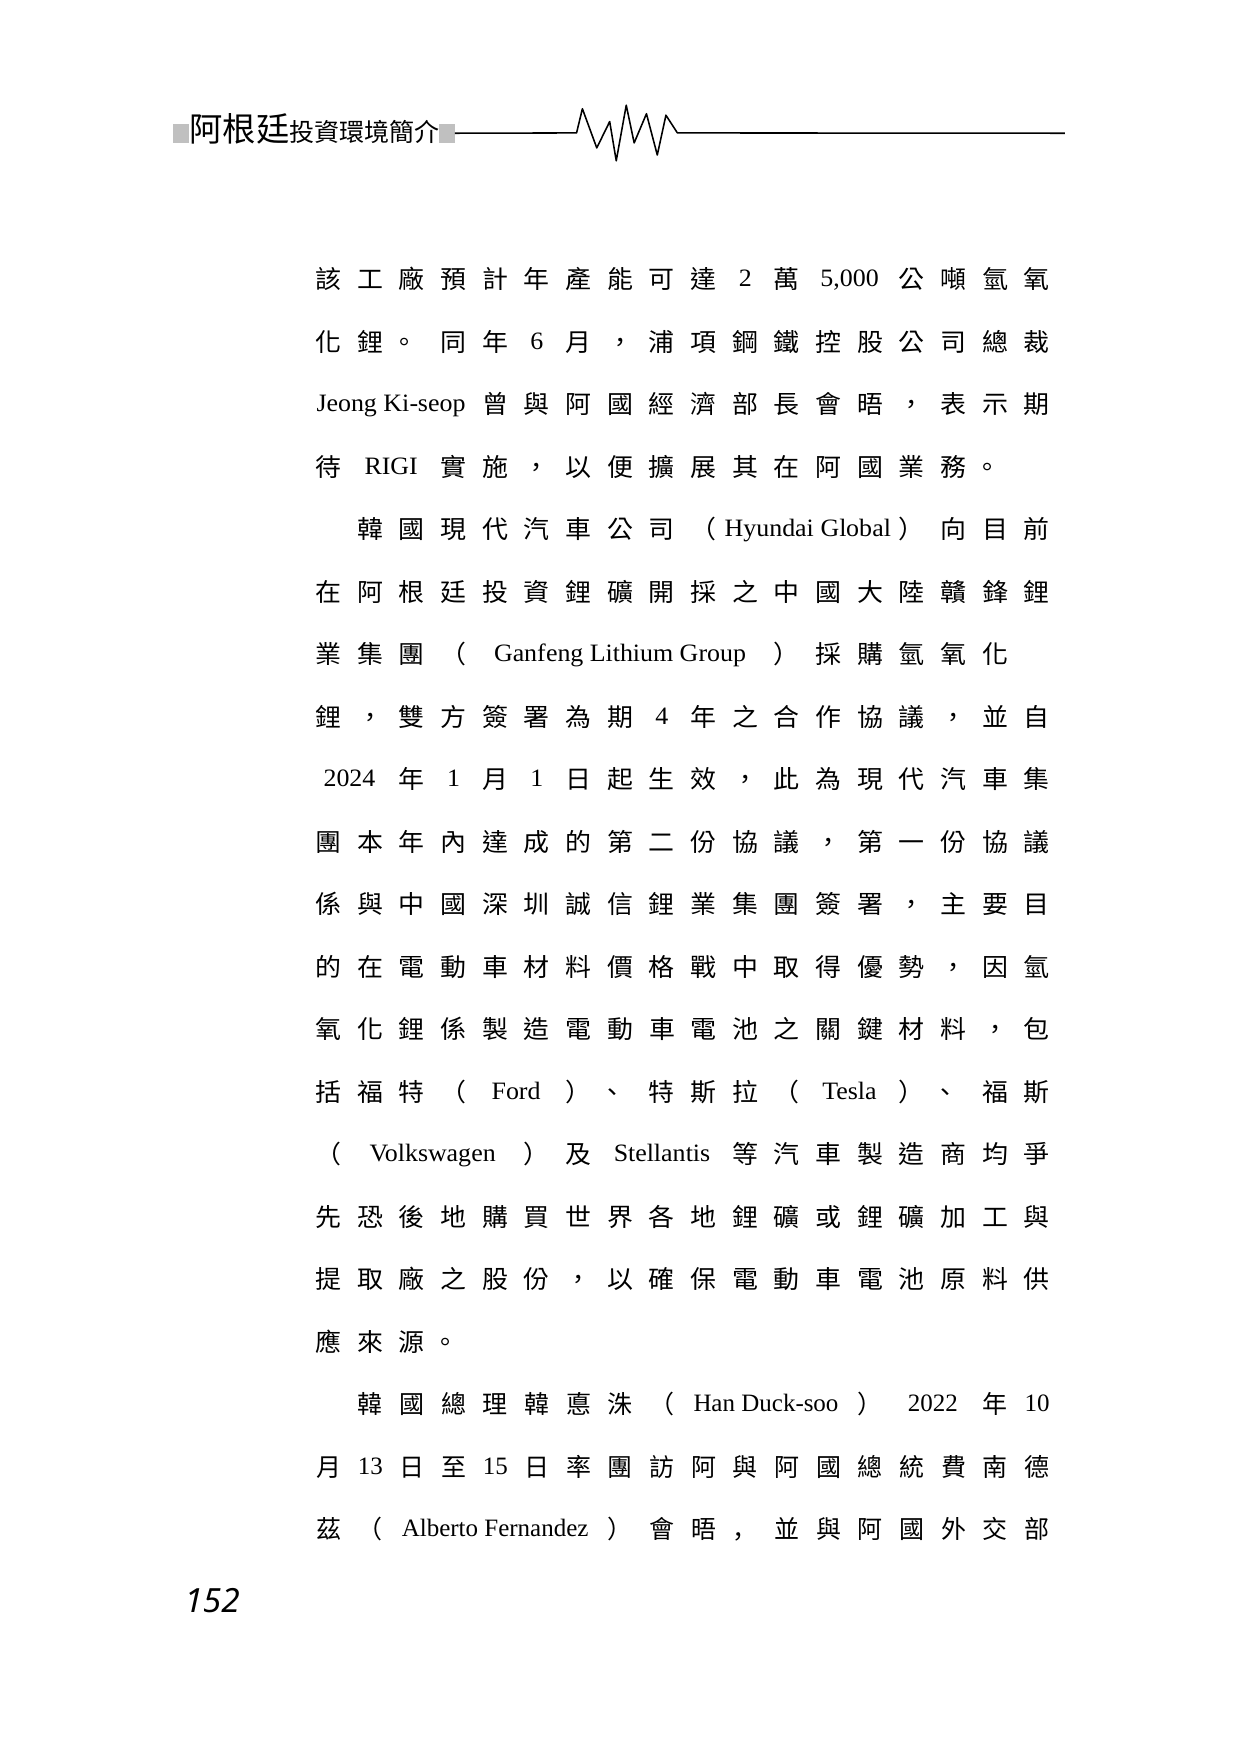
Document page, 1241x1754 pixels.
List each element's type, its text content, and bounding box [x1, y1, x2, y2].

text 韓國總理韓悳洙（Han Duck-soo）2022年10月13日至15日率團訪阿與阿國總統費南德茲（Alberto Fernandez）會晤，並與阿國外交部 [281, 1361, 1058, 1549]
text 韓國現代汽車公司（Hyundai Global）向目前在阿根廷投資鋰礦開採之中國大陸贛鋒鋰業集團（Ganfeng Lithium Group）採購氫氧化鋰，雙方簽署為期4年之合作協議，並自2024年1月1日起生效，此為現代汽車集團本年內達成的第二份協議，第一份協議係與中國深圳誠信鋰業集團簽署，主要目的在電動車材料價格戰中取得優勢，因氫氧化鋰係製造電動車電池之關鍵材料，包括福特（Ford）、特斯拉（Tesla）、福斯（Volkswagen）及Stellantis等汽車製造商均爭先恐後地購買世界各地鋰礦或鋰礦加工與提取廠之股份，以確保電動車電池原料供應來源。 [281, 486, 1058, 1361]
text 該工廠預計年產能可達2萬5,000公噸氫氧化鋰。同年6月，浦項鋼鐵控股公司總裁Jeong Ki-seop曾與阿國經濟部長會晤，表示期待RIGI實施，以便擴展其在阿國業務。 [281, 236, 1058, 486]
